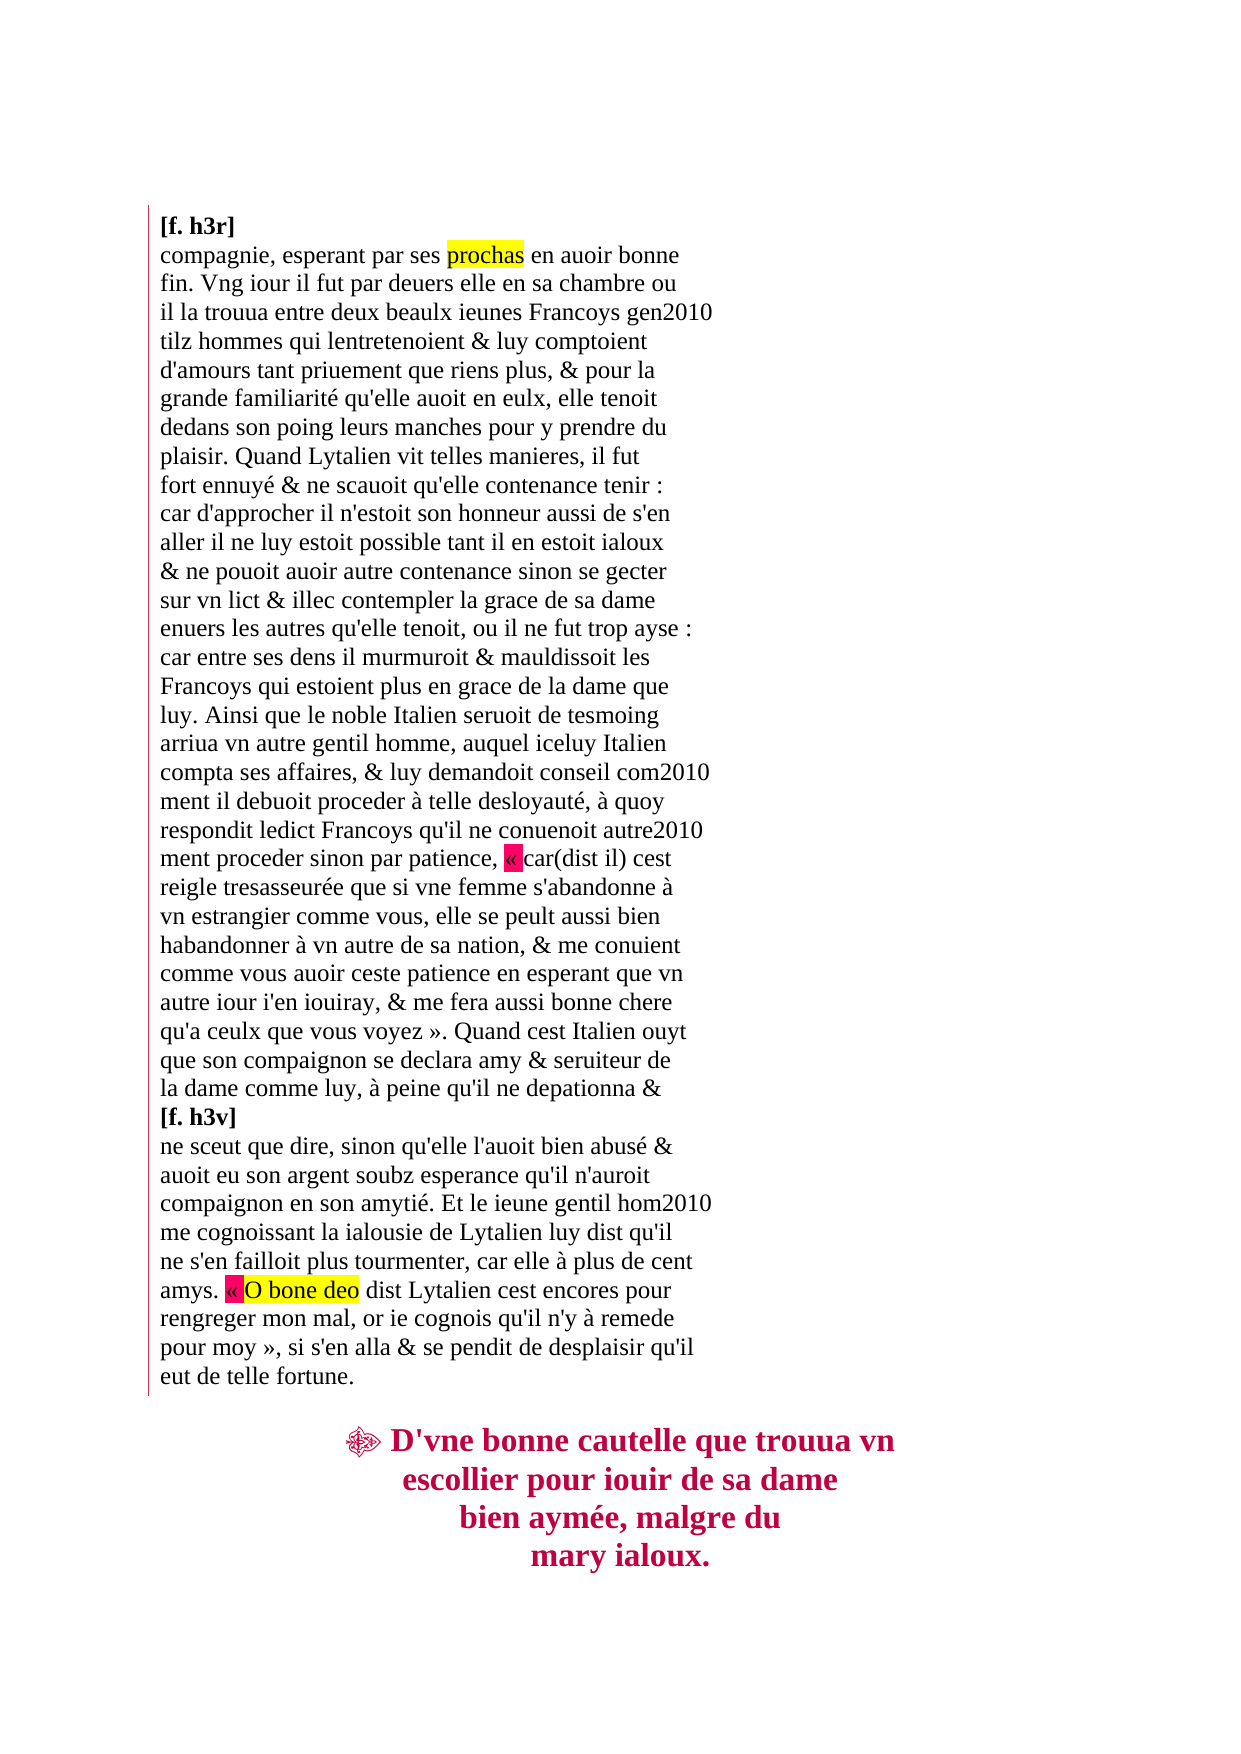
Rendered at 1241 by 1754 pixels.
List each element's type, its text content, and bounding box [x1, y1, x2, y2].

text [f. h3r] compagnie, esperant par ses prochas en auoir bonne fin. Vng iour il fut par deuers elle en sa chambre ou il la trouua entre deux beaulx ieunes Francoys gen2010 tilz hommes qui lentretenoient & luy comptoient d'amours tant priuement que riens plus, & pour la grande familiarité qu'elle auoit en eulx, elle tenoit dedans son poing leurs manches pour y prendre du plaisir. Quand Lytalien vit telles manieres, il fut fort ennuyé & ne scauoit qu'elle contenance tenir : car d'approcher il n'estoit son honneur aussi de s'en aller il ne luy estoit possible tant il en estoit ialoux & ne pouoit auoir autre contenance sinon se gecter sur vn lict & illec contempler la grace de sa dame enuers les autres qu'elle tenoit, ou il ne fut trop ayse : car entre ses dens il murmuroit & mauldissoit les Francoys qui estoient plus en grace de la dame que luy. Ainsi que le noble Italien seruoit de tesmoing arriua vn autre gentil homme, auquel iceluy Italien compta ses affaires, & luy demandoit conseil com2010 ment il debuoit proceder à telle desloyauté, à quoy respondit ledict Francoys qu'il ne conuenoit autre2010 ment proceder sinon par patience, « car(dist il) cest reigle tresasseurée que si vne femme s'abandonne à vn estrangier comme vous, elle se peult aussi bien habandonner à vn autre de sa nation, & me conuient comme vous auoir ceste patience en esperant que vn autre iour i'en iouiray, & me fera aussi bonne chere qu'a ceulx que vous voyez ». Quand cest Italien ouyt que son compaignon se declara amy & seruiteur de la dame comme luy, à peine qu'il ne depationna & [f. h3v] ne sceut que dire, sinon qu'elle l'auoit bien abusé & auoit eu son argent soubz esperance qu'il n'auroit compaignon en son amytié. Et le ieune gentil hom2010 me cognoissant la ialousie de Lytalien luy dist qu'il ne s'en failloit plus tourmenter, car elle à plus de cent amys. « O bone deo dist Lytalien cest encores pour rengreger mon mal, or ie cognois qu'il n'y à remede pour moy », si s'en alla & se pendit de desplaisir qu'il eut de telle fortune. [149, 205, 1093, 1396]
text ❧ D'vne bonne cautelle que trouua vn escollier pour iouir de sa dame bien aymée, malgre du mary ialoux. [148, 1421, 1093, 1574]
